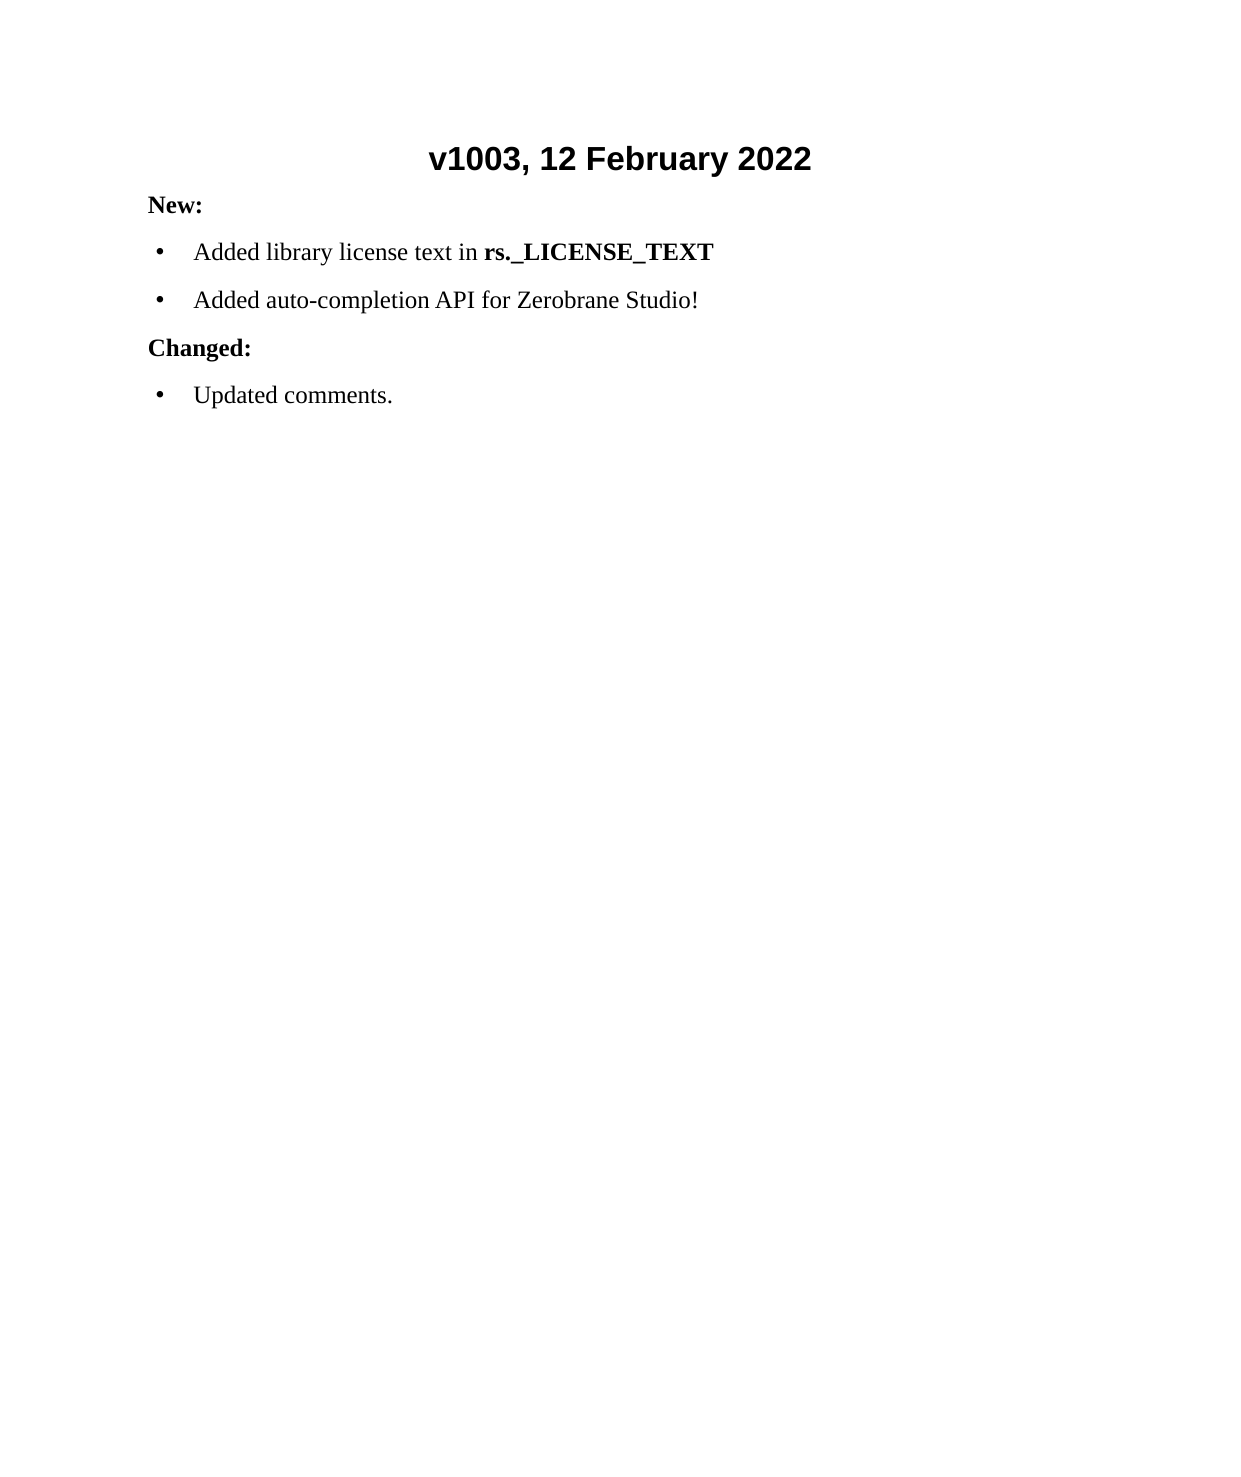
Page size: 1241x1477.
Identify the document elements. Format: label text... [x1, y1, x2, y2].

list Added library license text in rs._LICENSE_TEXT [156, 237, 1122, 266]
list Updated comments. [156, 380, 1122, 409]
subtitle v1003, 12 February 2022 [118, 139, 1122, 177]
list Added auto-completion API for Zerobrane Studio! [156, 285, 1122, 314]
text New: [118, 190, 1122, 219]
text Changed: [118, 333, 1122, 361]
